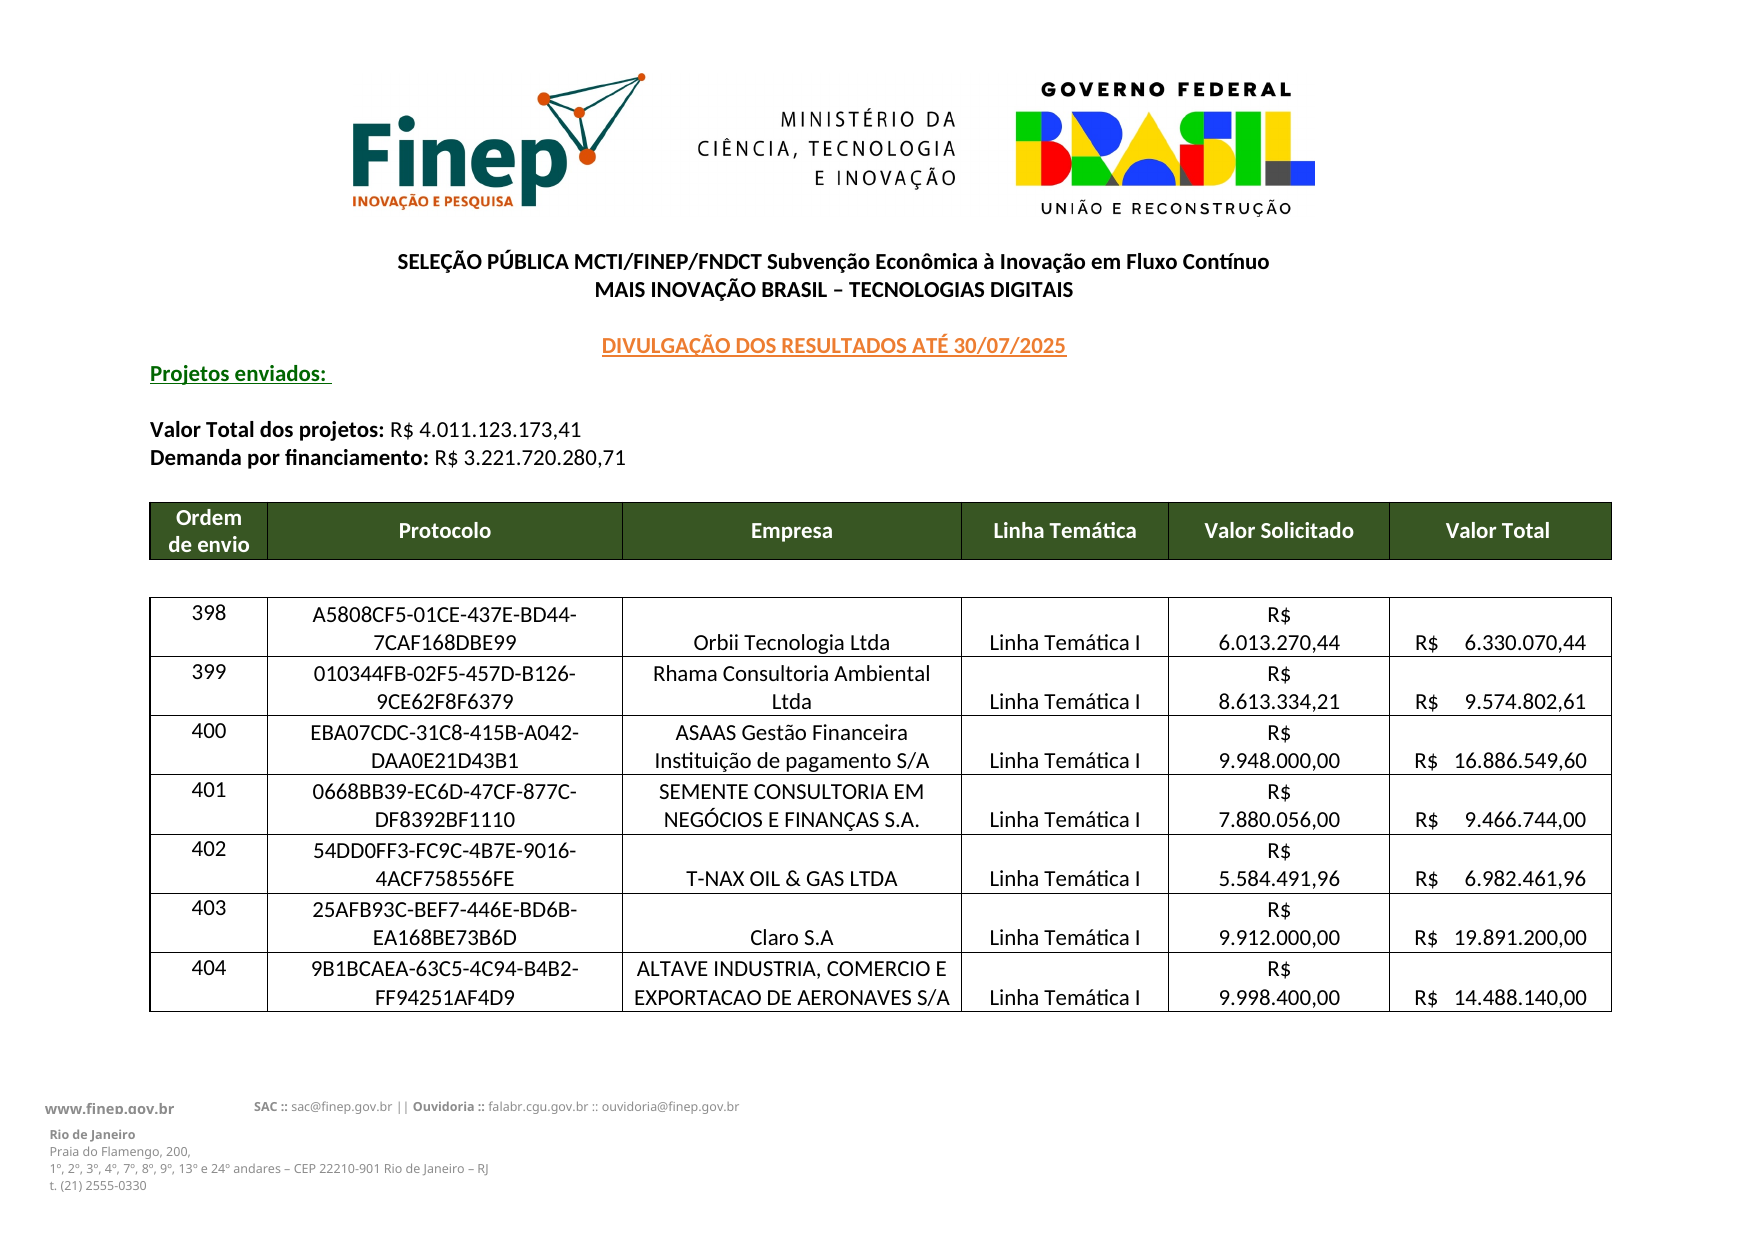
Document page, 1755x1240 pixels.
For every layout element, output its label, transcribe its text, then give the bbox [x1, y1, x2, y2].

table_cell 9B1BCAEA-63C5-4C94-B4B2-FF94251AF4D9 [268, 953, 622, 1011]
table_cell ALTAVE INDUSTRIA, COMERCIO E EXPORTACAO DE AERONAVES S/A [623, 953, 961, 1011]
table_cell Claro S.A [623, 894, 961, 952]
table_cell A5808CF5-01CE-437E-BD44-7CAF168DBE99 [268, 598, 622, 656]
table_cell 401 [151, 775, 267, 833]
table_cell R$ 6.330.070,44 [1390, 598, 1611, 656]
table_cell Orbii Tecnologia Ltda [623, 598, 961, 656]
table_cell R$ 9.998.400,00 [1169, 953, 1389, 1011]
table_cell R$ 9.466.744,00 [1390, 775, 1611, 833]
table_cell 398 [151, 598, 267, 656]
table_cell 0668BB39-EC6D-47CF-877C-DF8392BF1110 [268, 775, 622, 833]
table_cell 399 [151, 657, 267, 715]
table_cell R$ 8.613.334,21 [1169, 657, 1389, 715]
table_cell R$ 9.948.000,00 [1169, 716, 1389, 774]
table_cell 402 [151, 835, 267, 892]
table_cell R$ 6.982.461,96 [1390, 835, 1611, 892]
table_cell 25AFB93C-BEF7-446E-BD6B-EA168BE73B6D [268, 894, 622, 952]
table_cell Linha Temática I [962, 598, 1168, 656]
table_cell Linha Temática I [962, 835, 1168, 892]
table_cell Linha Temática I [962, 775, 1168, 833]
table_cell 010344FB-02F5-457D-B126-9CE62F8F6379 [268, 657, 622, 715]
table_cell R$ 7.880.056,00 [1169, 775, 1389, 833]
table_cell ASAAS Gestão Financeira Instituição de pagamento S/A [623, 716, 961, 774]
table_cell R$ 14.488.140,00 [1390, 953, 1611, 1011]
table_cell T-NAX OIL & GAS LTDA [623, 835, 961, 892]
table_cell Linha Temática I [962, 894, 1168, 952]
table_cell 400 [151, 716, 267, 774]
table_cell 54DD0FF3-FC9C-4B7E-9016-4ACF758556FE [268, 835, 622, 892]
table_cell Rhama Consultoria Ambiental Ltda [623, 657, 961, 715]
table_cell Linha Temática I [962, 716, 1168, 774]
table_cell Linha Temática I [962, 953, 1168, 1011]
table_cell R$ 5.584.491,96 [1169, 835, 1389, 892]
table_cell Linha Temática I [962, 657, 1168, 715]
table_cell EBA07CDC-31C8-415B-A042-DAA0E21D43B1 [268, 716, 622, 774]
table_cell R$ 9.912.000,00 [1169, 894, 1389, 952]
table_cell 404 [151, 953, 267, 1011]
table_cell R$ 19.891.200,00 [1390, 894, 1611, 952]
table_cell SEMENTE CONSULTORIA EM NEGÓCIOS E FINANÇAS S.A. [623, 775, 961, 833]
table_cell R$ 9.574.802,61 [1390, 657, 1611, 715]
table_cell 403 [151, 894, 267, 952]
table_cell R$ 16.886.549,60 [1390, 716, 1611, 774]
table_cell R$ 6.013.270,44 [1169, 598, 1389, 656]
